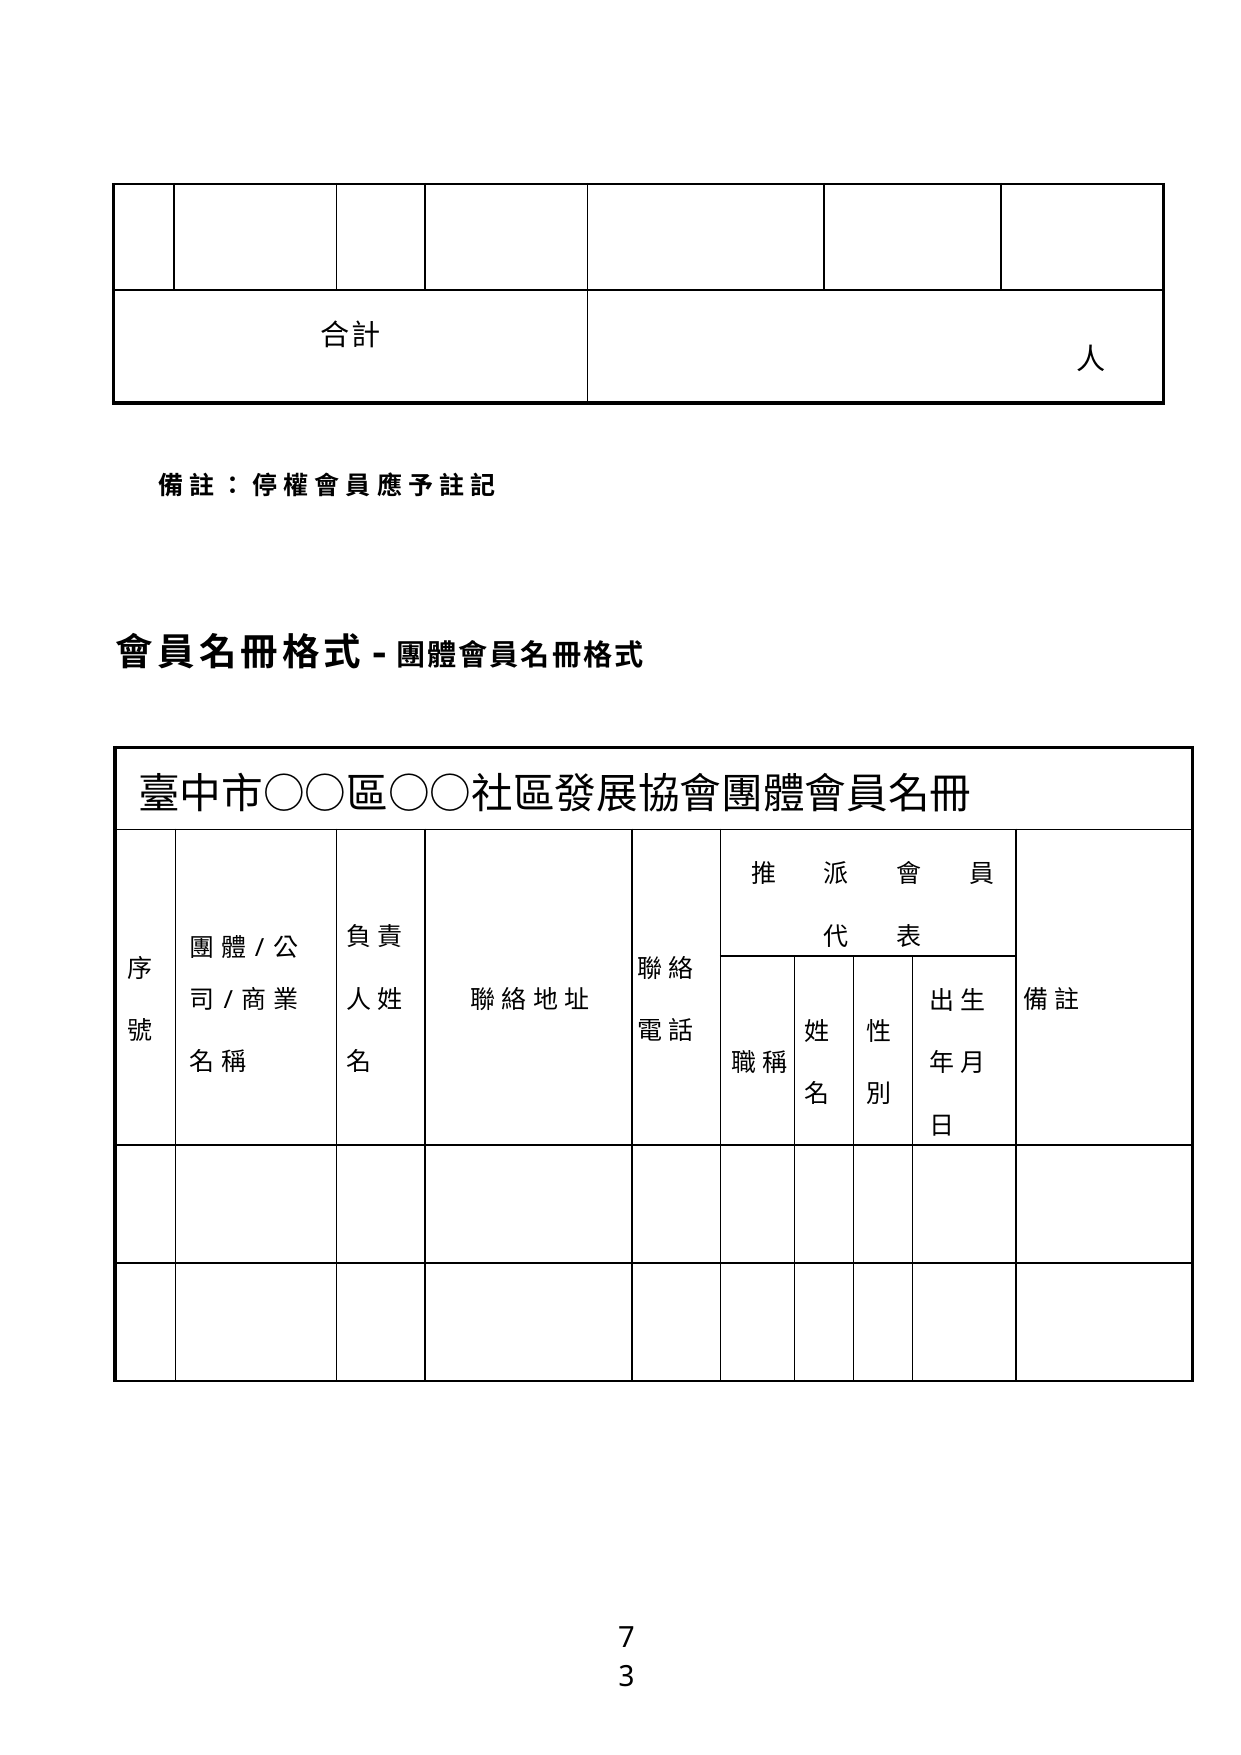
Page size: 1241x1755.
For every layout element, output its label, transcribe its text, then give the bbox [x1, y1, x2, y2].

table_cell 合計 [115, 291, 587, 401]
table_cell [117, 1264, 175, 1380]
table_cell 性別 [854, 957, 912, 1144]
table_cell 團體/公司/商業名稱 [176, 830, 336, 1144]
table_cell [426, 185, 587, 289]
table_cell [117, 1146, 175, 1262]
table_cell [1017, 1146, 1191, 1262]
table_cell [795, 1146, 853, 1262]
table_cell 人 [588, 291, 1162, 401]
table_cell [115, 185, 173, 289]
table_cell 聯絡電話 [633, 830, 720, 1144]
table_cell 聯絡地址 [426, 830, 631, 1144]
table_cell 推 派 會 員 代 表 [721, 830, 1015, 955]
table_cell 職稱 [721, 957, 794, 1144]
table_cell [825, 185, 1000, 289]
table_cell [1017, 1264, 1191, 1380]
table_cell 出生 年月日 [913, 957, 1015, 1144]
table_cell [795, 1264, 853, 1380]
table_cell [337, 1146, 424, 1262]
table_cell [854, 1264, 912, 1380]
table_cell [721, 1146, 794, 1262]
table_cell [913, 1264, 1015, 1380]
table_cell [721, 1264, 794, 1380]
table_cell 負責人姓名 [337, 830, 424, 1144]
table_cell [426, 1264, 631, 1380]
text 會員名冊格式-團體會員名冊格式 [113, 569, 1124, 694]
text 備註：停權會員應予註記 [151, 442, 1124, 504]
table_cell [1002, 185, 1162, 289]
table_cell [588, 185, 823, 289]
table_cell [337, 185, 424, 289]
table_cell [175, 185, 336, 289]
table_header 臺中市○○區○○社區發展協會團體會員名冊 年 月 日 [117, 749, 1191, 828]
table_cell [176, 1146, 336, 1262]
table_cell [913, 1146, 1015, 1262]
table_cell 姓名 [795, 957, 853, 1144]
table_cell [854, 1146, 912, 1262]
table_cell [337, 1264, 424, 1380]
table_cell [426, 1146, 631, 1262]
table_cell [633, 1264, 720, 1380]
table_cell 序號 [117, 830, 175, 1144]
table_cell [633, 1146, 720, 1262]
table_cell 備註 [1017, 830, 1191, 1144]
table_cell [176, 1264, 336, 1380]
